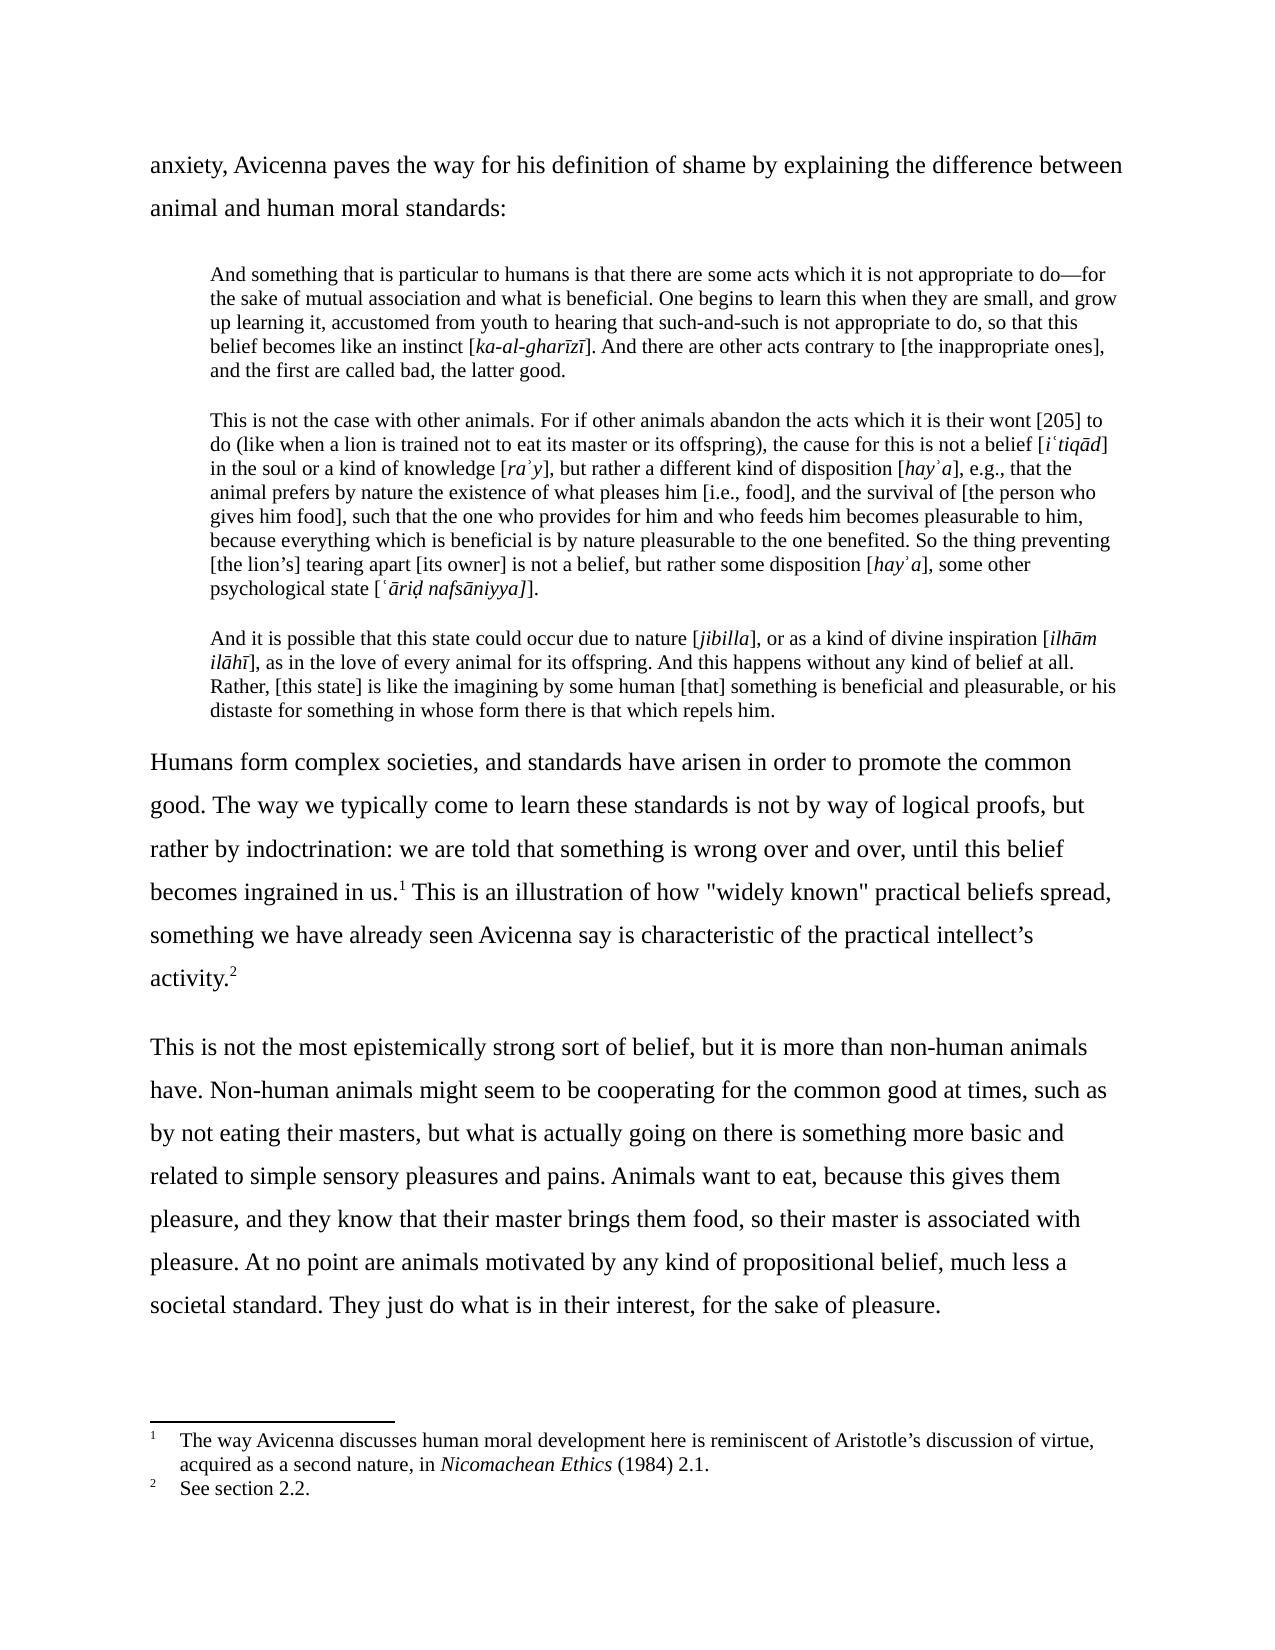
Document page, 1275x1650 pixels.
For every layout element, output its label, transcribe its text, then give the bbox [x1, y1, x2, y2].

text And it is possible that this state could occur due to nature [jibilla], or as a kind of divine inspiration [ilhām ilāhī], as in the love of every animal for its offspring. And this happens without any kind of belief at all. Rather, [this state] is like the imagining by some human [that] something is beneficial and pleasurable, or his distaste for something in whose form there is that which repels him. [210, 626, 1125, 722]
text anxiety, Avicenna paves the way for his definition of shame by explaining the difference between animal and human moral standards: [150, 150, 1125, 222]
text The way Avicenna discusses human moral development here is reminiscent of Aristotle’s discussion of virtue, acquired as a second nature, in Nicomachean Ethics (1984) 2.1. [150, 1428, 1125, 1476]
text And something that is particular to humans is that there are some acts which it is not appropriate to do—for the sake of mutual association and what is beneficial. One begins to learn this when they are small, and grow up learning it, accustomed from youth to hearing that such-and-such is not appropriate to do, so that this belief becomes like an instinct [ka-al-gharīzī]. And there are other acts contrary to [the inappropriate ones], and the first are called bad, the latter good. [210, 262, 1125, 382]
text This is not the most epistemically strong sort of belief, but it is more than non-human animals have. Non-human animals might seem to be cooperating for the common good at times, such as by not eating their masters, but what is actually going on there is something more basic and related to simple sensory pleasures and pains. Animals want to eat, because this gives them pleasure, and they know that their master brings them food, so their master is associated with pleasure. At no point are animals motivated by any kind of propositional belief, much less a societal standard. They just do what is in their interest, for the sake of pleasure. [150, 1032, 1125, 1319]
text Humans form complex societies, and standards have arisen in order to promote the common good. The way we typically come to learn these standards is not by way of logical proofs, but rather by indoctrination: we are told that something is wrong over and over, until this belief becomes ingrained in us. This is an illustration of how "widely known" practical beliefs spread, something we have already seen Avicenna say is characteristic of the practical intellect’s activity. [150, 747, 1125, 992]
text This is not the case with other animals. For if other animals abandon the acts which it is their wont [205] to do (like when a lion is trained not to eat its master or its offspring), the cause for this is not a belief [iʿtiqād] in the soul or a kind of knowledge [raʾy], but rather a different kind of disposition [hayʾa], e.g., that the animal prefers by nature the existence of what pleases him [i.e., food], and the survival of [the person who gives him food], such that the one who provides for him and who feeds him becomes pleasurable to him, because everything which is beneficial is by nature pleasurable to the one benefited. So the thing preventing [the lion’s] tearing apart [its owner] is not a belief, but rather some disposition [hayʾa], some other psychological state [ʿāriḍ nafsāniyya]]. [210, 408, 1125, 600]
text See section 2.2. [150, 1476, 1125, 1500]
